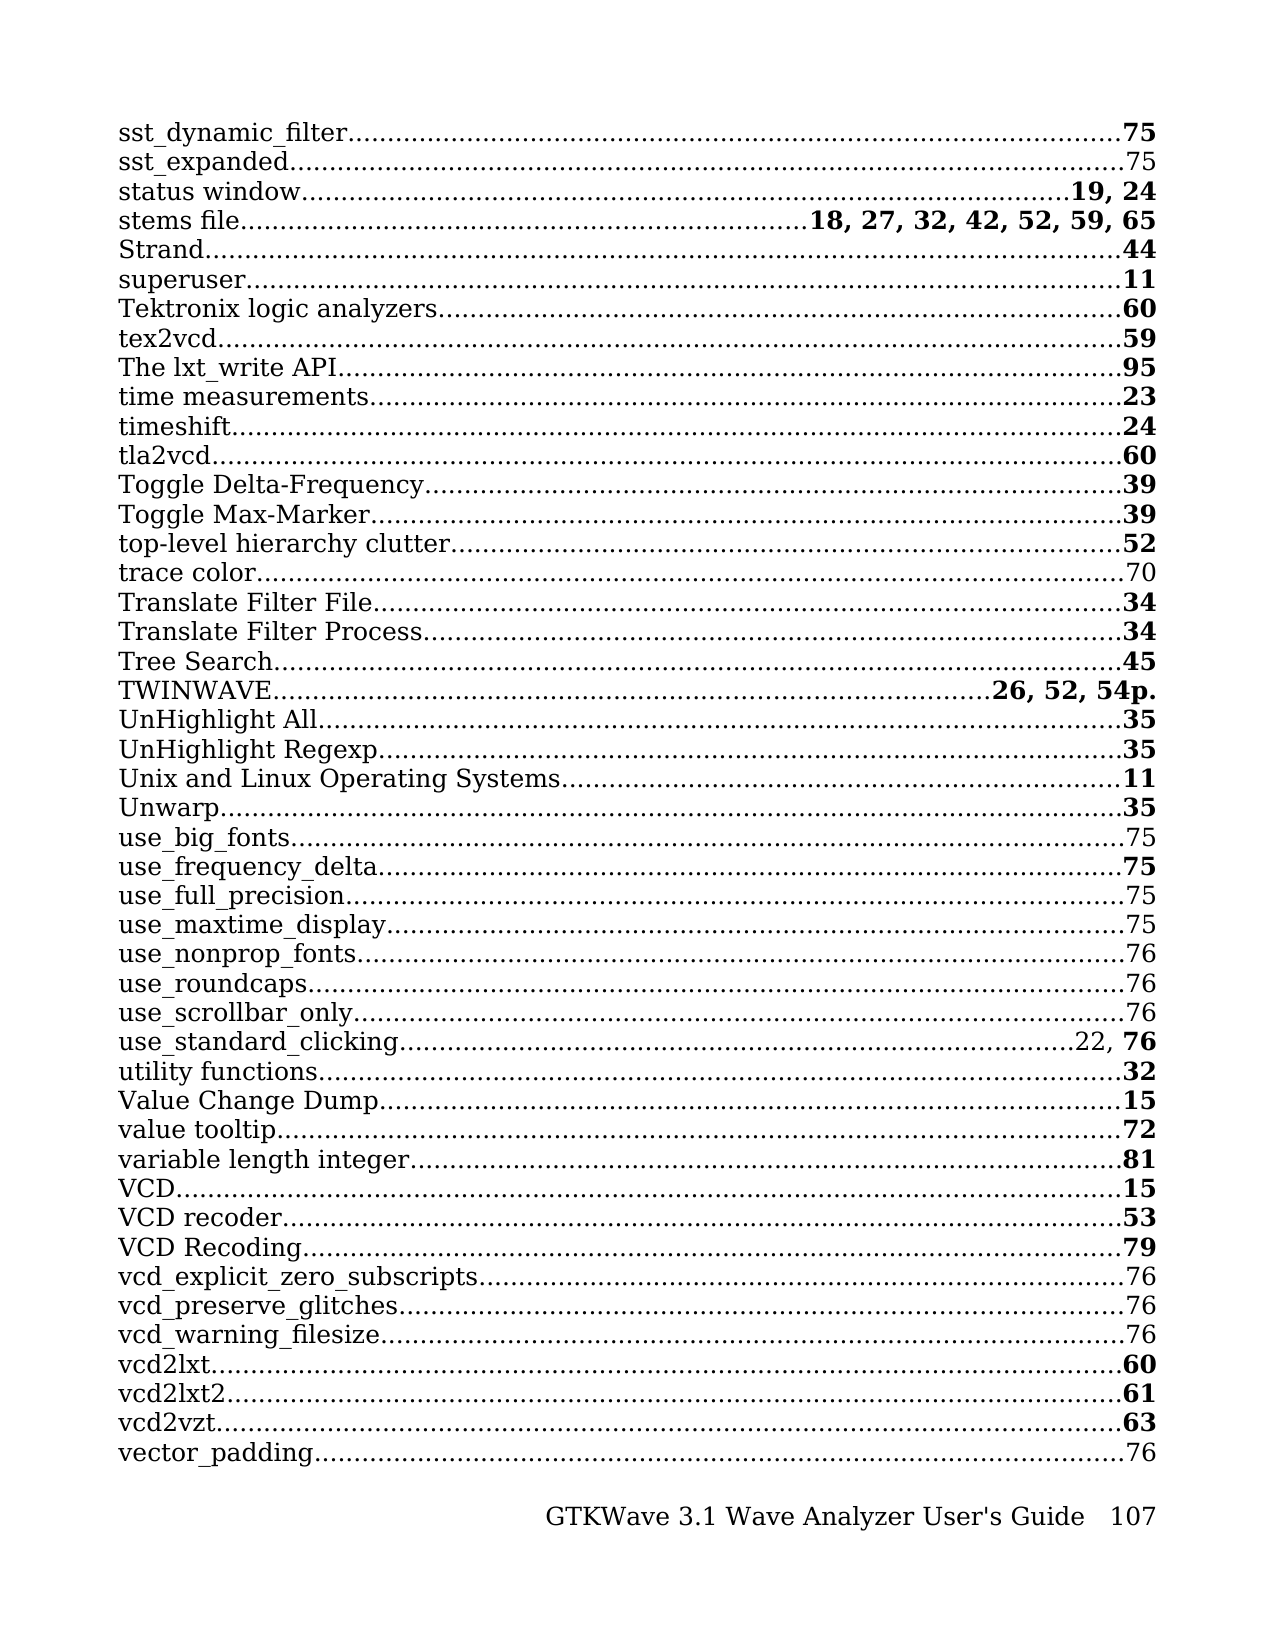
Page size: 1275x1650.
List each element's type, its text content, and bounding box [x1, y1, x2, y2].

text tex2vcd 59 [118, 323, 1157, 353]
text use_roundcaps 76 [118, 969, 1157, 998]
text Translate Filter Process 34 [118, 617, 1157, 646]
text Strand 44 [118, 235, 1157, 265]
text use_full_precision 75 [118, 881, 1157, 910]
text use_standard_clicking 22, 76 [118, 1027, 1157, 1056]
text vcd2vzt 63 [118, 1408, 1157, 1438]
text UnHighlight All 35 [118, 705, 1157, 734]
text Unix and Linux Operating Systems 11 [118, 764, 1157, 793]
text Value Change Dump 15 [118, 1086, 1157, 1115]
text vcd2lxt2 61 [118, 1379, 1157, 1408]
text Tektronix logic analyzers 60 [118, 294, 1157, 323]
text Toggle Delta-Frequency 39 [118, 470, 1157, 500]
text tla2vcd 60 [118, 441, 1157, 470]
text vcd2lxt 60 [118, 1349, 1157, 1379]
text trace color 70 [118, 558, 1157, 588]
text sst_expanded 75 [118, 147, 1157, 177]
text status window 19, 24 [118, 177, 1157, 206]
text use_frequency_delta 75 [118, 852, 1157, 881]
text Tree Search 45 [118, 646, 1157, 676]
text Toggle Max-Marker 39 [118, 500, 1157, 529]
text TWINWAVE 26, 52, 54p. [118, 676, 1157, 705]
text VCD recoder 53 [118, 1203, 1157, 1233]
text sst_dynamic_filter 75 [118, 118, 1157, 147]
text variable length integer 81 [118, 1144, 1157, 1174]
text vcd_preserve_glitches 76 [118, 1291, 1157, 1320]
text stems file 18, 27, 32, 42, 52, 59, 65 [118, 206, 1157, 235]
text vcd_explicit_zero_subscripts 76 [118, 1262, 1157, 1291]
text vcd_warning_filesize 76 [118, 1320, 1157, 1349]
text Translate Filter File 34 [118, 588, 1157, 617]
text use_big_fonts 75 [118, 823, 1157, 852]
text timeshift 24 [118, 412, 1157, 441]
text top-level hierarchy clutter 52 [118, 529, 1157, 558]
text UnHighlight Regexp 35 [118, 734, 1157, 764]
text utility functions 32 [118, 1056, 1157, 1086]
text VCD 15 [118, 1174, 1157, 1203]
text vector_padding 76 [118, 1438, 1157, 1467]
text superuser 11 [118, 265, 1157, 294]
text time measurements 23 [118, 382, 1157, 412]
text VCD Recoding 79 [118, 1233, 1157, 1262]
text Unwarp 35 [118, 793, 1157, 823]
text use_scrollbar_only 76 [118, 998, 1157, 1027]
text The lxt_write API 95 [118, 353, 1157, 382]
text use_maxtime_display 75 [118, 910, 1157, 939]
text use_nonprop_fonts 76 [118, 939, 1157, 969]
text value tooltip 72 [118, 1115, 1157, 1144]
